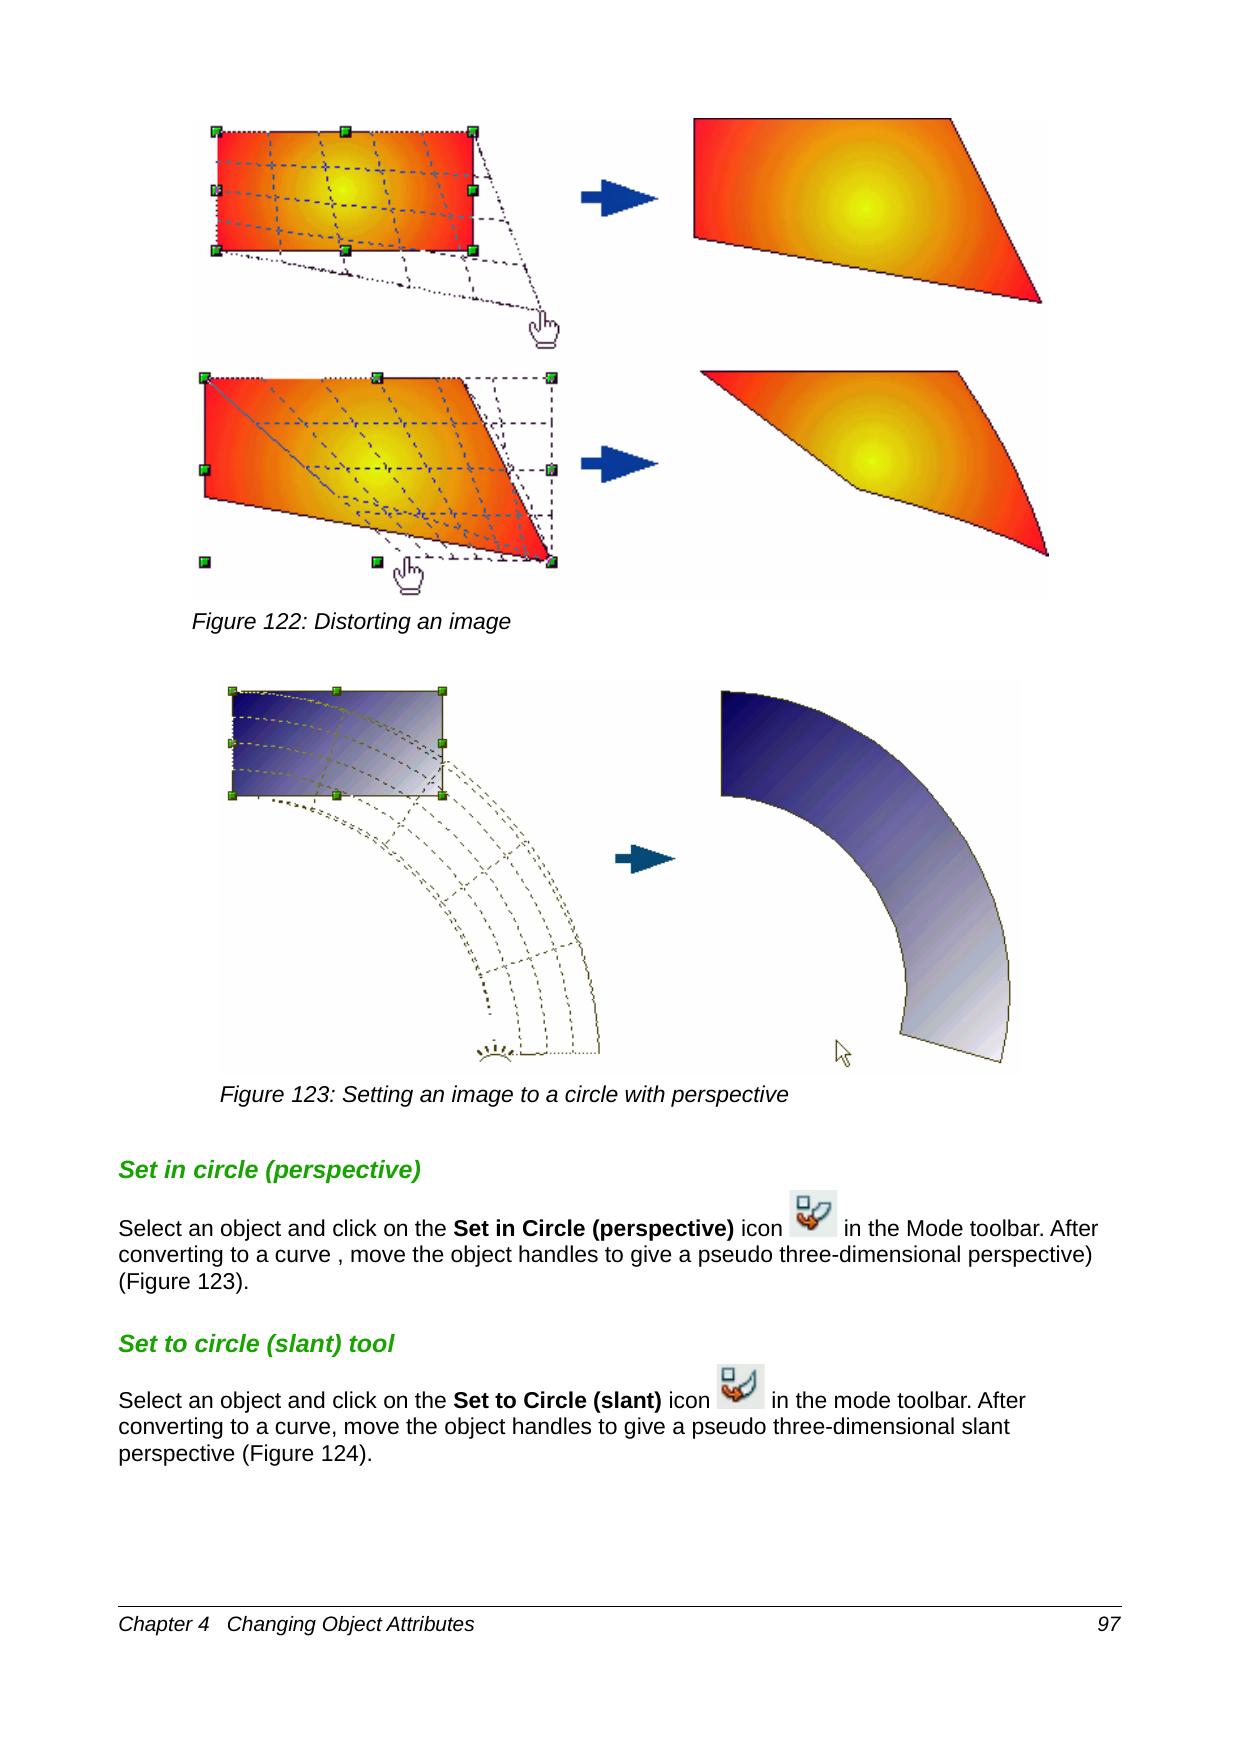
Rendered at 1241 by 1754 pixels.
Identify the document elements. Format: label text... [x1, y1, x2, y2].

text Select an object and click on the Set to Circle (slant) icon in the mode toolbar. After converting to a curve, move the object handles to give a pseudo three-dimensional slant perspective (Figure 124). [118, 1365, 1122, 1466]
subtitle Set to circle (slant) tool [118, 1329, 1122, 1358]
subtitle Set in circle (perspective) [118, 1155, 1122, 1184]
text Figure 123: Setting an image to a circle with perspective [219, 1081, 1021, 1107]
picture [716, 1364, 765, 1409]
picture [191, 118, 1049, 602]
text Select an object and click on the Set in Circle (perspective) icon in the Mode toolbar. After converting to a curve , move the object handles to give a pseudo three-dimensional perspective) (Figure 123). [118, 1191, 1122, 1294]
text Figure 122: Distorting an image [192, 608, 1049, 635]
picture [219, 680, 1021, 1075]
picture [789, 1190, 838, 1237]
